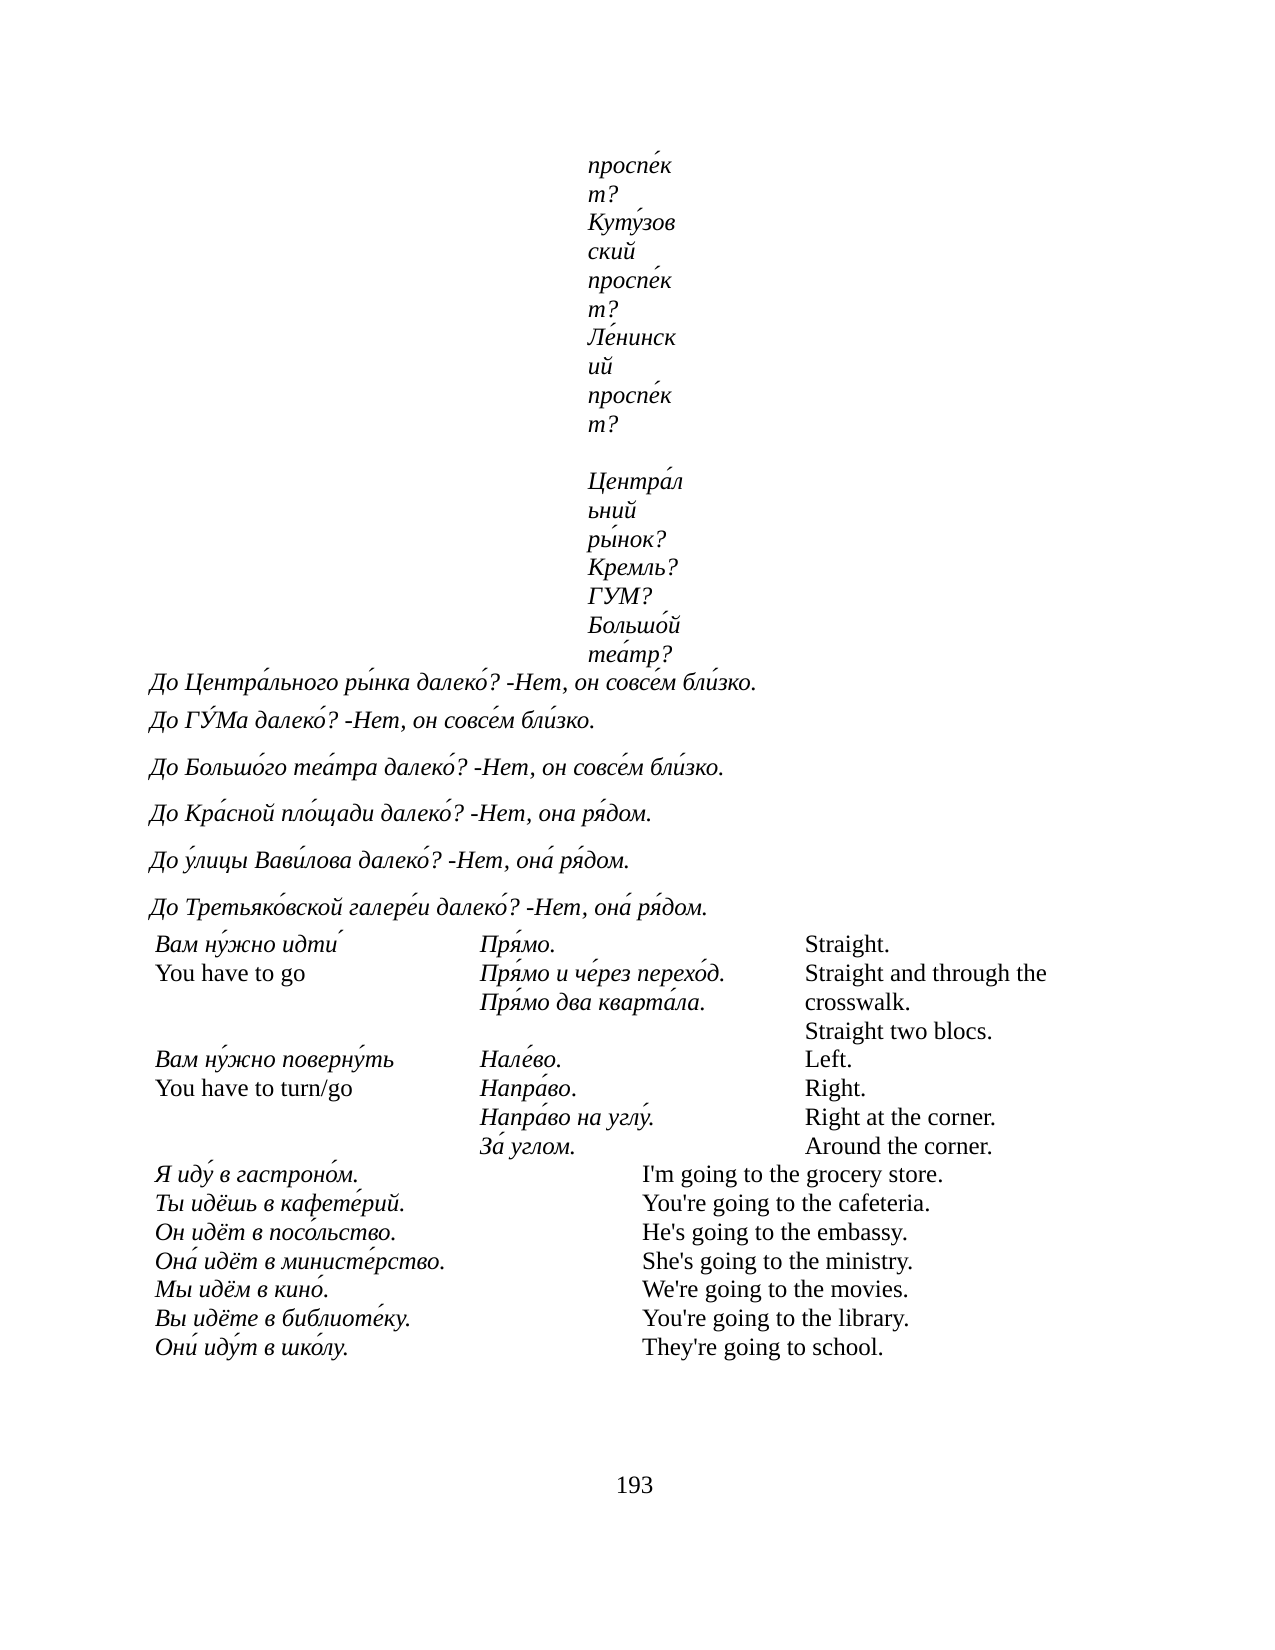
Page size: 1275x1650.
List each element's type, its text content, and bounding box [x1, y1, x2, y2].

table_cell Она́ идёт в министе́рство. [150, 1246, 637, 1274]
table_cell We're going to the movies. [638, 1275, 1125, 1303]
table_header Я иду́ в гастроно́м. [150, 1160, 637, 1188]
table_cell [583, 438, 692, 466]
table_cell Ты идёшь в кафете́рий. [150, 1188, 637, 1217]
text До Третьяко́вской галере́и далеко́? -Нет, она́ ря́дом. [150, 892, 1125, 921]
table_cell Нале́во. Напра́во. Напра́во на углу́. За́ углом. [475, 1045, 800, 1159]
table_cell Left. Right. Right at the corner. Around the corner. [800, 1045, 1125, 1159]
table_cell Он идёт в посо́льство. [150, 1217, 637, 1246]
table_cell Вам ну́жно поверну́ть You have to turn/go [150, 1045, 475, 1159]
table_cell Вы идёте в библиоте́ку. [150, 1303, 637, 1332]
table_cell You're going to the cafeteria. [638, 1188, 1125, 1217]
table_cell You're going to the library. [638, 1303, 1125, 1332]
table_cell Они́ иду́т в шко́лу. [150, 1332, 637, 1361]
table_header I'm going to the grocery store. [638, 1160, 1125, 1188]
table_header Straight. Straight and through the crosswalk. Straight two blocs. [800, 930, 1125, 1044]
table_header Пря́мо. Пря́мо и че́рез перехо́д. Пря́мо два кварта́ла. [475, 930, 800, 1044]
text До Кра́сной пло́щади далеко́? -Нет, она ря́дом. [150, 798, 1125, 827]
text До Центра́льного ры́нка далеко́? -Нет, он совсе́м бли́зко. [150, 667, 1125, 696]
table_cell [692, 150, 1125, 437]
table_cell Центра́льний ры́нок? Кремль? ГУМ? Большо́й теа́тр? [583, 466, 692, 667]
text До у́лицы Вави́лова далеко́? -Нет, она́ ря́дом. [150, 845, 1125, 874]
text До Большо́го теа́тра далеко́? -Нет, он совсе́м бли́зко. [150, 752, 1125, 781]
table_header Вам ну́жно идти ́ You have to go [150, 930, 475, 1044]
table_cell He's going to the embassy. [638, 1217, 1125, 1246]
table_cell She's going to the ministry. [638, 1246, 1125, 1274]
table_cell [692, 438, 1125, 466]
table_cell [150, 150, 583, 437]
text До ГУ́Ма далеко́? -Нет, он совсе́м бли́зко. [150, 705, 1125, 734]
table_cell [150, 466, 583, 667]
table_cell [692, 466, 1125, 667]
table_cell [150, 438, 583, 466]
table_cell They're going to school. [638, 1332, 1125, 1361]
table_cell Мы идём в кино́. [150, 1275, 637, 1303]
table_cell проспе́кт? Куту́зовский проспе́кт? Ле́нинский проспе́кт? [583, 150, 692, 437]
